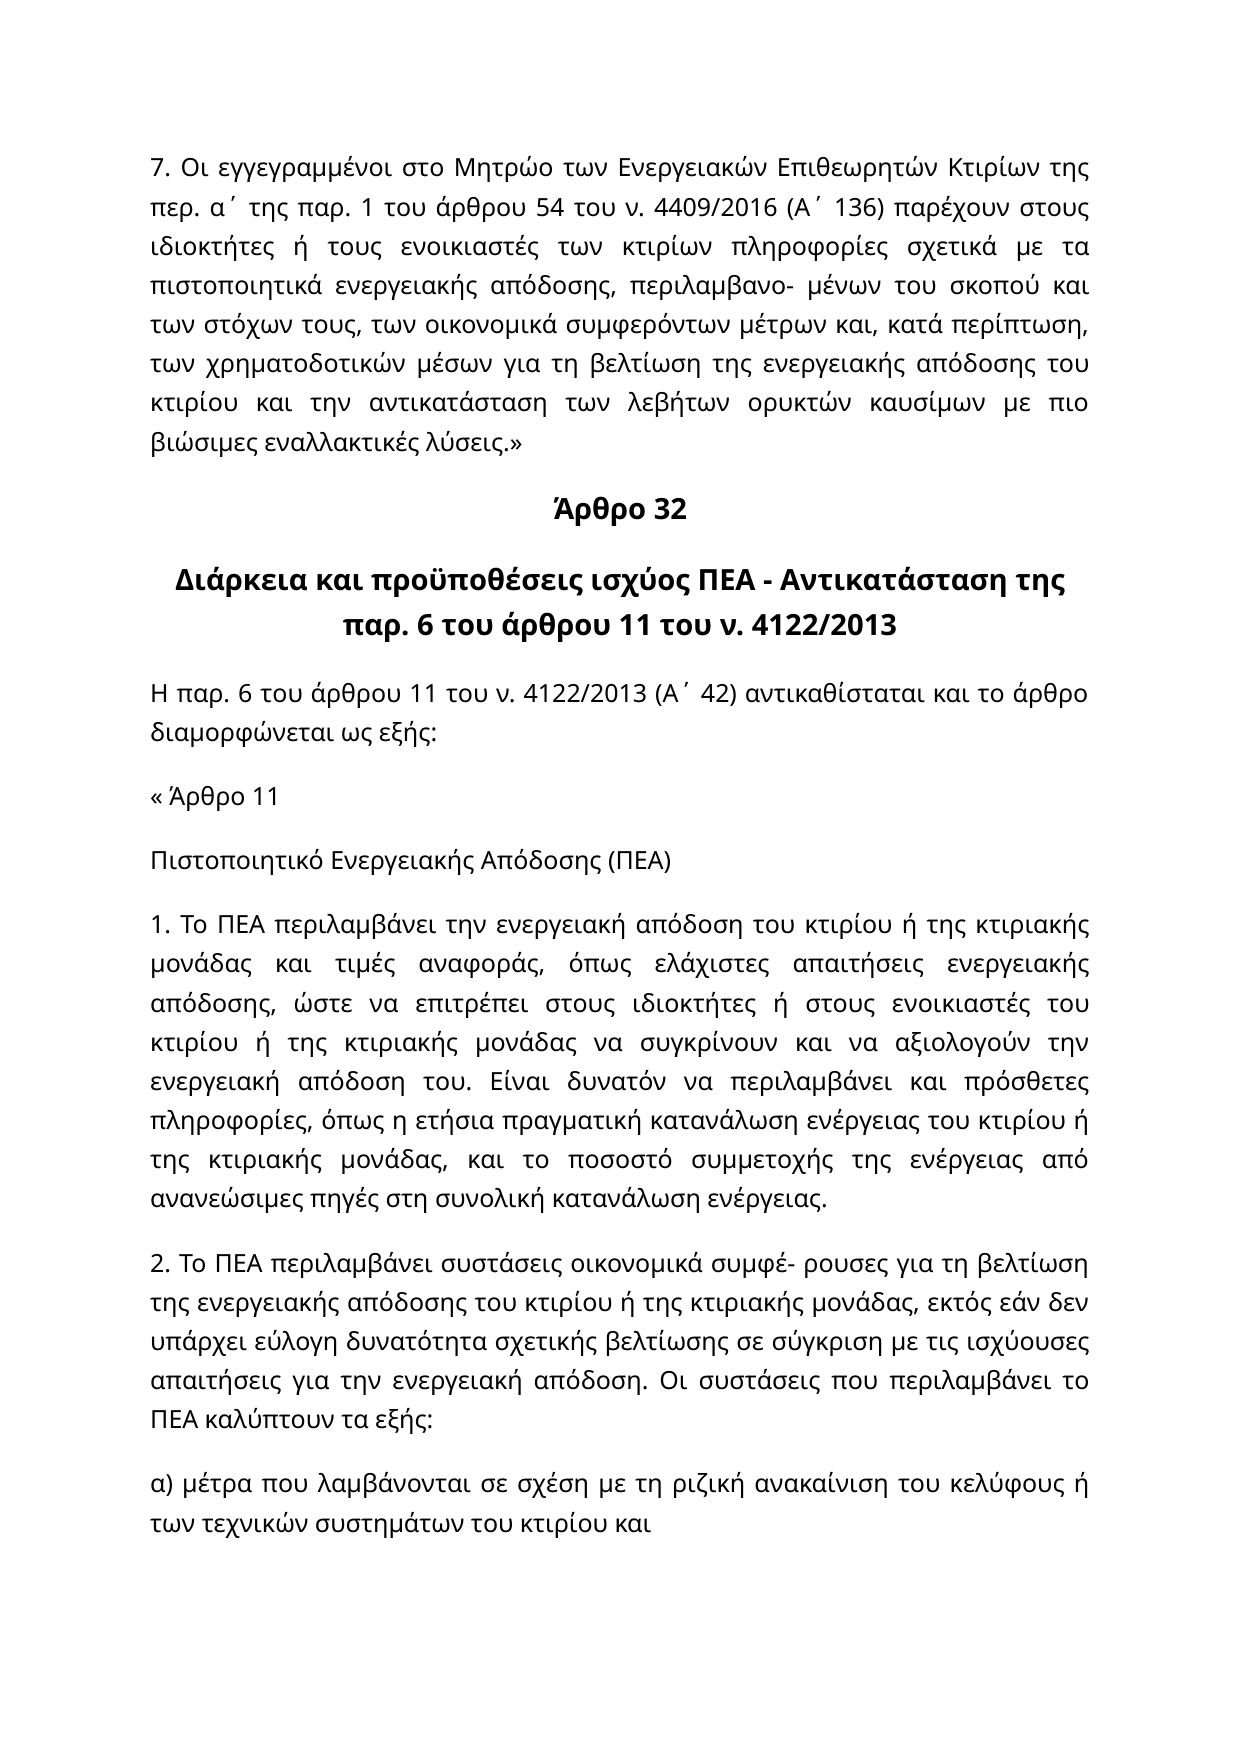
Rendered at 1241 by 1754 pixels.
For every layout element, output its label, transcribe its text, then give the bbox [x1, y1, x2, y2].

text 2. Το ΠΕΑ περιλαμβάνει συστάσεις οικονομικά συμφέ- ρουσες για τη βελτίωση της ενεργειακής απόδοσης του κτιρίου ή της κτιριακής μονάδας, εκτός εάν δεν υπάρχει εύλογη δυνατότητα σχετικής βελτίωσης σε σύγκριση με τις ισχύουσες απαιτήσεις για την ενεργειακή απόδοση. Οι συστάσεις που περιλαμβάνει το ΠΕΑ καλύπτουν τα εξής: [150, 1245, 1090, 1436]
text Η παρ. 6 του άρθρου 11 του ν. 4122/2013 (Α΄ 42) αντικαθίσταται και το άρθρο διαμορφώνεται ως εξής: [150, 675, 1090, 748]
text Πιστοποιητικό Ενεργειακής Απόδοσης (ΠΕΑ) [150, 843, 1090, 877]
subtitle Άρθρο 32 [150, 488, 1090, 528]
text « Άρθρο 11 [150, 778, 1090, 813]
text 1. Το ΠΕΑ περιλαμβάνει την ενεργειακή απόδοση του κτιρίου ή της κτιριακής μονάδας και τιμές αναφοράς, όπως ελάχιστες απαιτήσεις ενεργειακής απόδοσης, ώστε να επιτρέπει στους ιδιοκτήτες ή στους ενοικιαστές του κτιρίου ή της κτιριακής μονάδας να συγκρίνουν και να αξιολογούν την ενεργειακή απόδοση του. Είναι δυνατόν να περιλαμβάνει και πρόσθετες πληροφορίες, όπως η ετήσια πραγματική κατανάλωση ενέργειας του κτιρίου ή της κτιριακής μονάδας, και το ποσοστό συμμετοχής της ενέργειας από ανανεώσιμες πηγές στη συνολική κατανάλωση ενέργειας. [150, 907, 1090, 1215]
text 7. Οι εγγεγραμμένοι στο Μητρώο των Ενεργειακών Επιθεωρητών Κτιρίων της περ. α΄ της παρ. 1 του άρθρου 54 του ν. 4409/2016 (Α΄ 136) παρέχουν στους ιδιοκτήτες ή τους ενοικιαστές των κτιρίων πληροφορίες σχετικά με τα πιστοποιητικά ενεργειακής απόδοσης, περιλαμβανο- μένων του σκοπού και των στόχων τους, των οικονομικά συμφερόντων μέτρων και, κατά περίπτωση, των χρηματοδοτικών μέσων για τη βελτίωση της ενεργειακής απόδοσης του κτιρίου και την αντικατάσταση των λεβήτων ορυκτών καυσίμων με πιο βιώσιμες εναλλακτικές λύσεις.» [150, 150, 1090, 458]
text α) μέτρα που λαμβάνονται σε σχέση με τη ριζική ανακαίνιση του κελύφους ή των τεχνικών συστημάτων του κτιρίου και [150, 1466, 1090, 1539]
subtitle Διάρκεια και προϋποθέσεις ισχύος ΠΕΑ - Αντικατάσταση της παρ. 6 του άρθρου 11 του ν. 4122/2013 [150, 559, 1090, 644]
